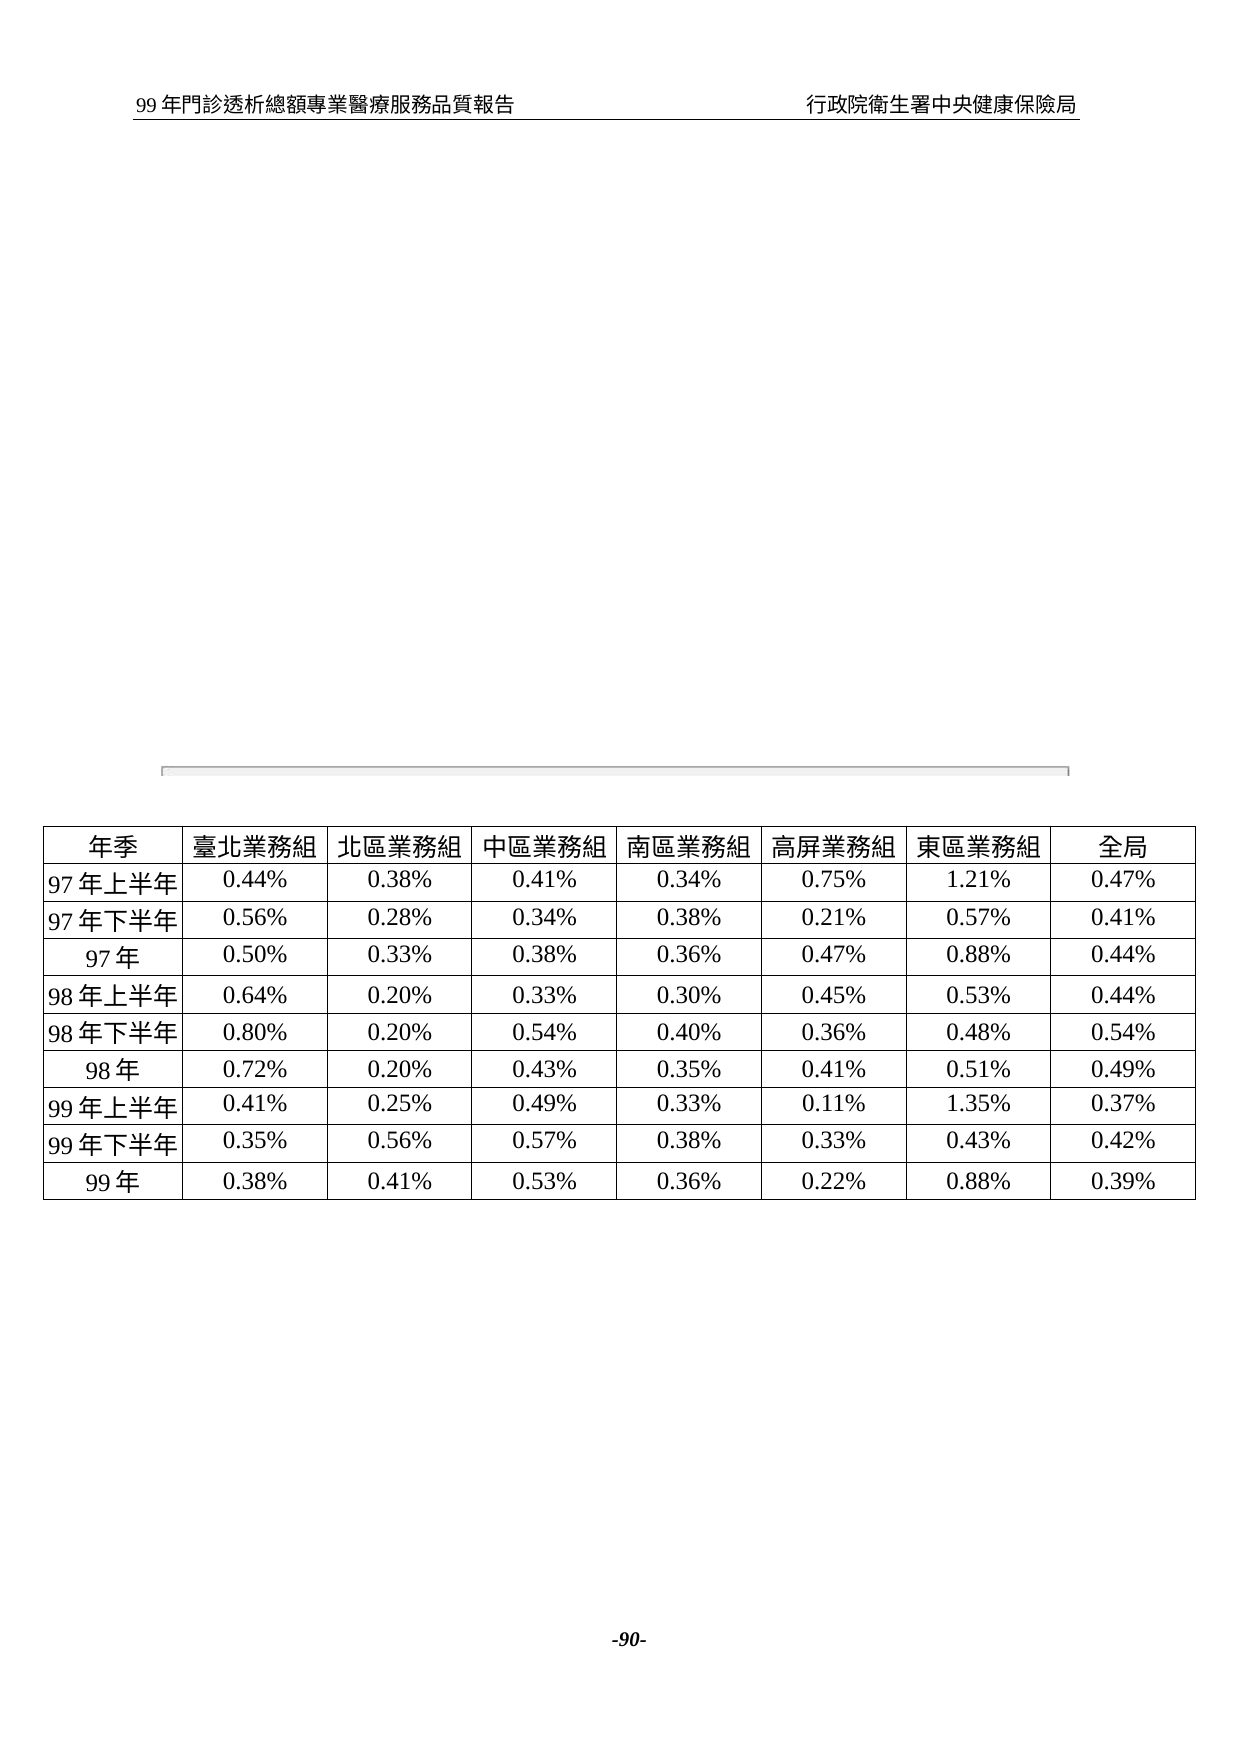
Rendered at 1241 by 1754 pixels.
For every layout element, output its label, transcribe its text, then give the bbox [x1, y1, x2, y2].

table_cell 1.35% [907, 1088, 1050, 1124]
table_cell 1.21% [907, 864, 1050, 901]
table_cell 0.11% [762, 1088, 906, 1124]
table_header 臺北業務組 [183, 827, 327, 863]
table_cell 0.22% [762, 1163, 906, 1199]
table_cell 0.34% [472, 902, 616, 938]
table_cell 97年上半年 [44, 864, 182, 901]
table_cell 0.41% [762, 1051, 906, 1087]
table_cell 0.41% [328, 1163, 471, 1199]
table_cell 0.33% [617, 1088, 761, 1124]
table_cell 0.30% [617, 976, 761, 1012]
table_cell 98年 [44, 1051, 182, 1087]
table_cell 0.47% [1051, 864, 1195, 901]
table_cell 0.48% [907, 1014, 1050, 1050]
table_header 年季 [44, 827, 182, 863]
table_cell 0.88% [907, 1163, 1050, 1199]
table_cell 0.21% [762, 902, 906, 938]
table_cell 0.41% [183, 1088, 327, 1124]
table_header 全局 [1051, 827, 1195, 863]
table_cell 0.45% [762, 976, 906, 1012]
table_cell 0.38% [328, 864, 471, 901]
table_cell 0.38% [617, 902, 761, 938]
table_cell 0.39% [1051, 1163, 1195, 1199]
table_cell 98年上半年 [44, 976, 182, 1012]
table_cell 0.38% [617, 1125, 761, 1162]
table_cell 0.41% [1051, 902, 1195, 938]
table_cell 0.56% [328, 1125, 471, 1162]
table_cell 98年下半年 [44, 1014, 182, 1050]
table_cell 97年 [44, 939, 182, 975]
table_cell 0.35% [183, 1125, 327, 1162]
table_cell 0.57% [472, 1125, 616, 1162]
table_cell 0.36% [762, 1014, 906, 1050]
table_cell 0.50% [183, 939, 327, 975]
table_cell 0.38% [472, 939, 616, 975]
table_cell 0.33% [472, 976, 616, 1012]
table_cell 0.53% [472, 1163, 616, 1199]
table_cell 0.80% [183, 1014, 327, 1050]
table_cell 0.88% [907, 939, 1050, 975]
table_cell 0.38% [183, 1163, 327, 1199]
table_cell 0.43% [907, 1125, 1050, 1162]
table_cell 99年 [44, 1163, 182, 1199]
table_cell 0.20% [328, 976, 471, 1012]
picture [161, 765, 1070, 776]
table_cell 0.54% [472, 1014, 616, 1050]
table_cell 0.40% [617, 1014, 761, 1050]
table_cell 0.42% [1051, 1125, 1195, 1162]
table_cell 0.44% [183, 864, 327, 901]
table_cell 0.53% [907, 976, 1050, 1012]
table_cell 0.54% [1051, 1014, 1195, 1050]
table_header 南區業務組 [617, 827, 761, 863]
table_cell 99年下半年 [44, 1125, 182, 1162]
table_cell 0.33% [762, 1125, 906, 1162]
table_header 東區業務組 [907, 827, 1050, 863]
table_cell 0.44% [1051, 939, 1195, 975]
table_cell 0.49% [1051, 1051, 1195, 1087]
table_cell 0.72% [183, 1051, 327, 1087]
table_cell 0.35% [617, 1051, 761, 1087]
table_cell 97年下半年 [44, 902, 182, 938]
table_cell 0.43% [472, 1051, 616, 1087]
table_cell 0.47% [762, 939, 906, 975]
table_cell 99年上半年 [44, 1088, 182, 1124]
table_header 高屏業務組 [762, 827, 906, 863]
table_header 北區業務組 [328, 827, 471, 863]
table_cell 0.49% [472, 1088, 616, 1124]
table_cell 0.28% [328, 902, 471, 938]
table_cell 0.64% [183, 976, 327, 1012]
table_cell 0.34% [617, 864, 761, 901]
table_cell 0.20% [328, 1014, 471, 1050]
table_cell 0.56% [183, 902, 327, 938]
table_cell 0.37% [1051, 1088, 1195, 1124]
table_cell 0.36% [617, 939, 761, 975]
table_cell 0.33% [328, 939, 471, 975]
table_cell 0.51% [907, 1051, 1050, 1087]
table_cell 0.20% [328, 1051, 471, 1087]
table_cell 0.41% [472, 864, 616, 901]
table_cell 0.25% [328, 1088, 471, 1124]
table_cell 0.44% [1051, 976, 1195, 1012]
table_cell 0.75% [762, 864, 906, 901]
table_cell 0.36% [617, 1163, 761, 1199]
table_header 中區業務組 [472, 827, 616, 863]
table_cell 0.57% [907, 902, 1050, 938]
